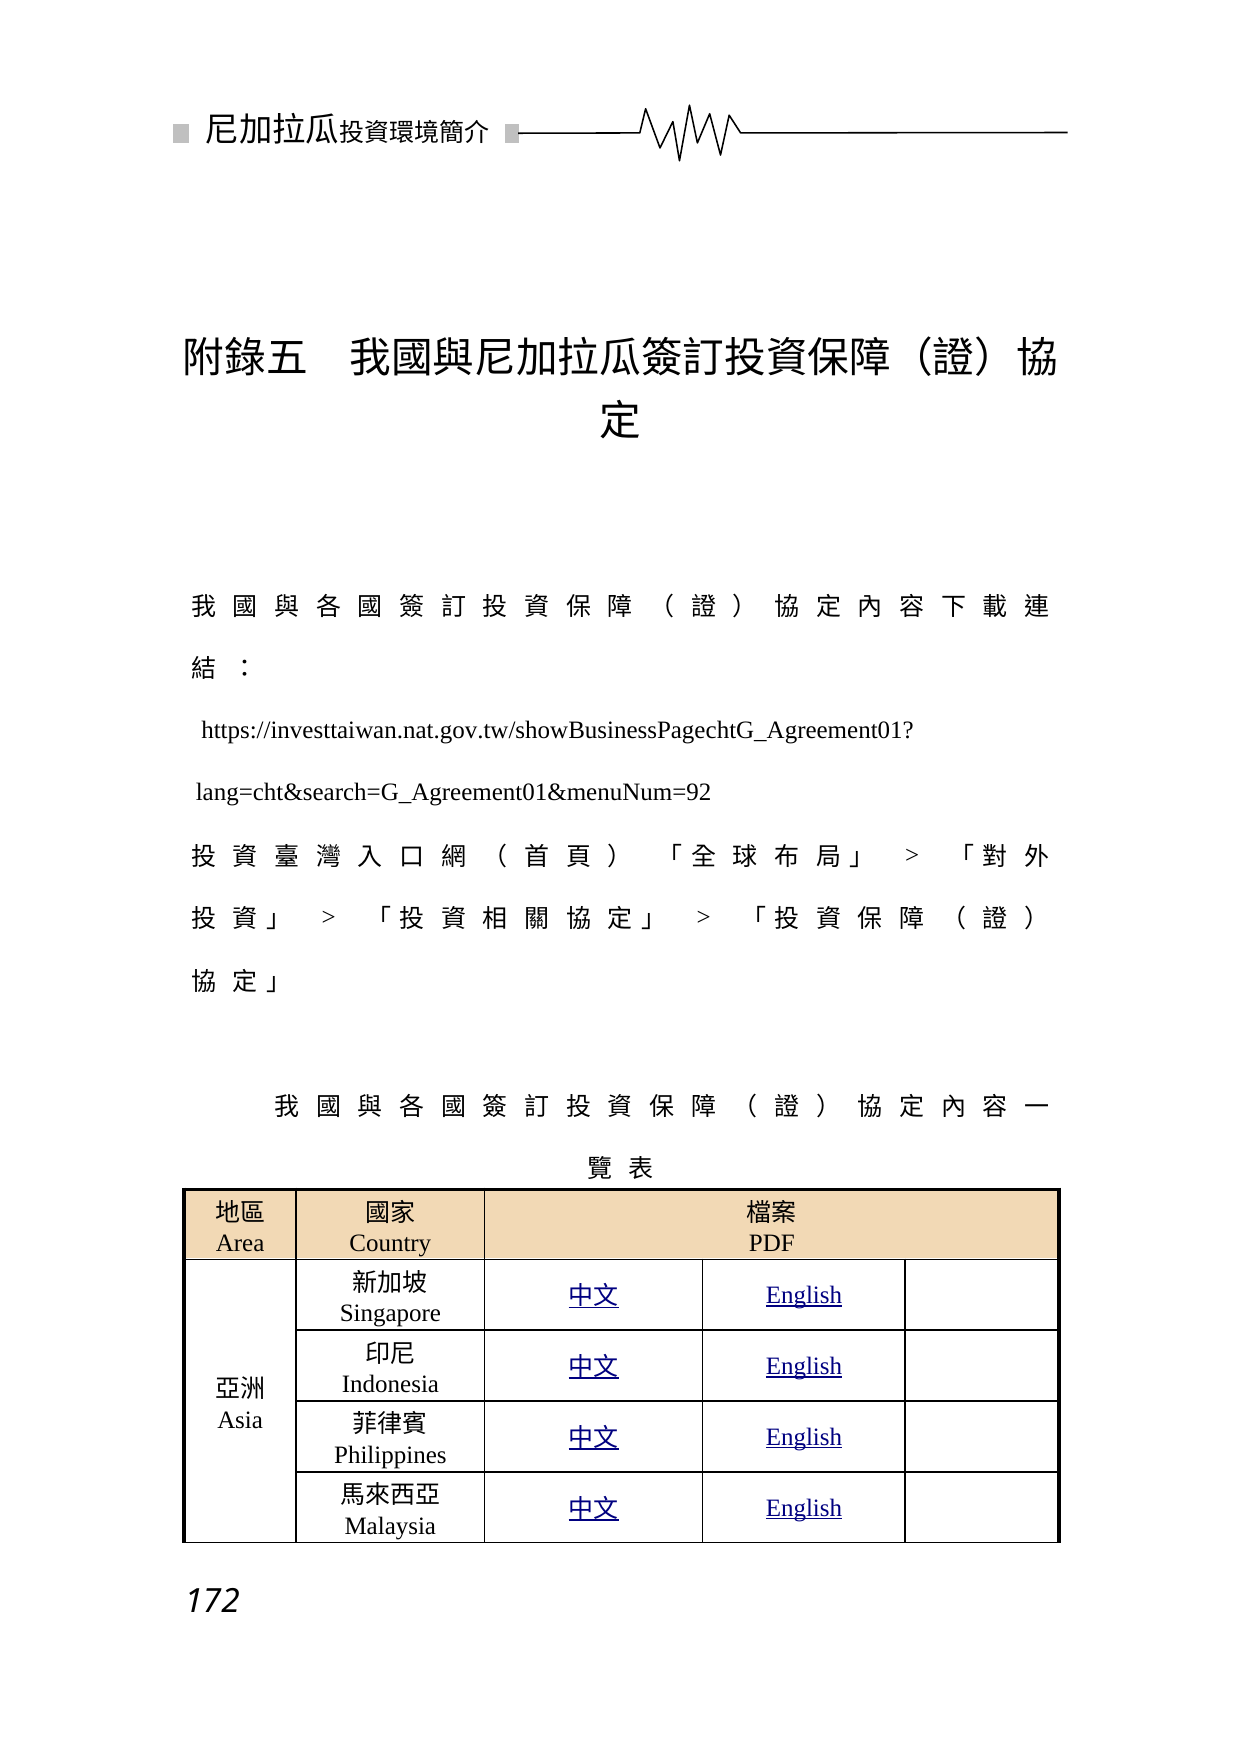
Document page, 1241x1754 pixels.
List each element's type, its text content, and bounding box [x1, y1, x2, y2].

table_header 檔案 PDF [485, 1191, 1057, 1258]
text https://investtaiwan.nat.gov.tw/showBusinessPagechtG_Agreement01?lang=cht&search=G_Agreement01&menuNum=92 [183, 688, 1058, 813]
table_cell 中文 [485, 1473, 702, 1542]
table_cell 馬來西亞 Malaysia [297, 1473, 484, 1542]
table_header 國家 Country [297, 1191, 484, 1258]
text 我國與各國簽訂投資保障（證）協定內容下載連結： [183, 563, 1058, 688]
table_cell 新加坡 Singapore [297, 1260, 484, 1329]
table_cell 菲律賓 Philippines [297, 1402, 484, 1471]
table_cell English [703, 1331, 904, 1400]
table_cell 亞洲 Asia [186, 1260, 295, 1542]
text 投資臺灣入口網（首頁）「全球布局」>「對外投資」>「投資相關協定」>「投資保障（證）協定」 [183, 813, 1058, 1000]
text 附錄五 我國與尼加拉瓜簽訂投資保障（證）協定 [183, 313, 1058, 438]
table_cell English [703, 1473, 904, 1542]
table_cell [906, 1473, 1057, 1542]
table_cell 中文 [485, 1331, 702, 1400]
table_cell English [703, 1260, 904, 1329]
table_cell [906, 1260, 1057, 1329]
table_cell [906, 1402, 1057, 1471]
text 我國與各國簽訂投資保障（證）協定內容一覽表 [183, 1063, 1058, 1188]
table_cell 印尼 Indonesia [297, 1331, 484, 1400]
table_header 地區 Area [186, 1191, 295, 1258]
table_cell [906, 1331, 1057, 1400]
table_cell English [703, 1402, 904, 1471]
table_cell 中文 [485, 1260, 702, 1329]
table_cell 中文 [485, 1402, 702, 1471]
